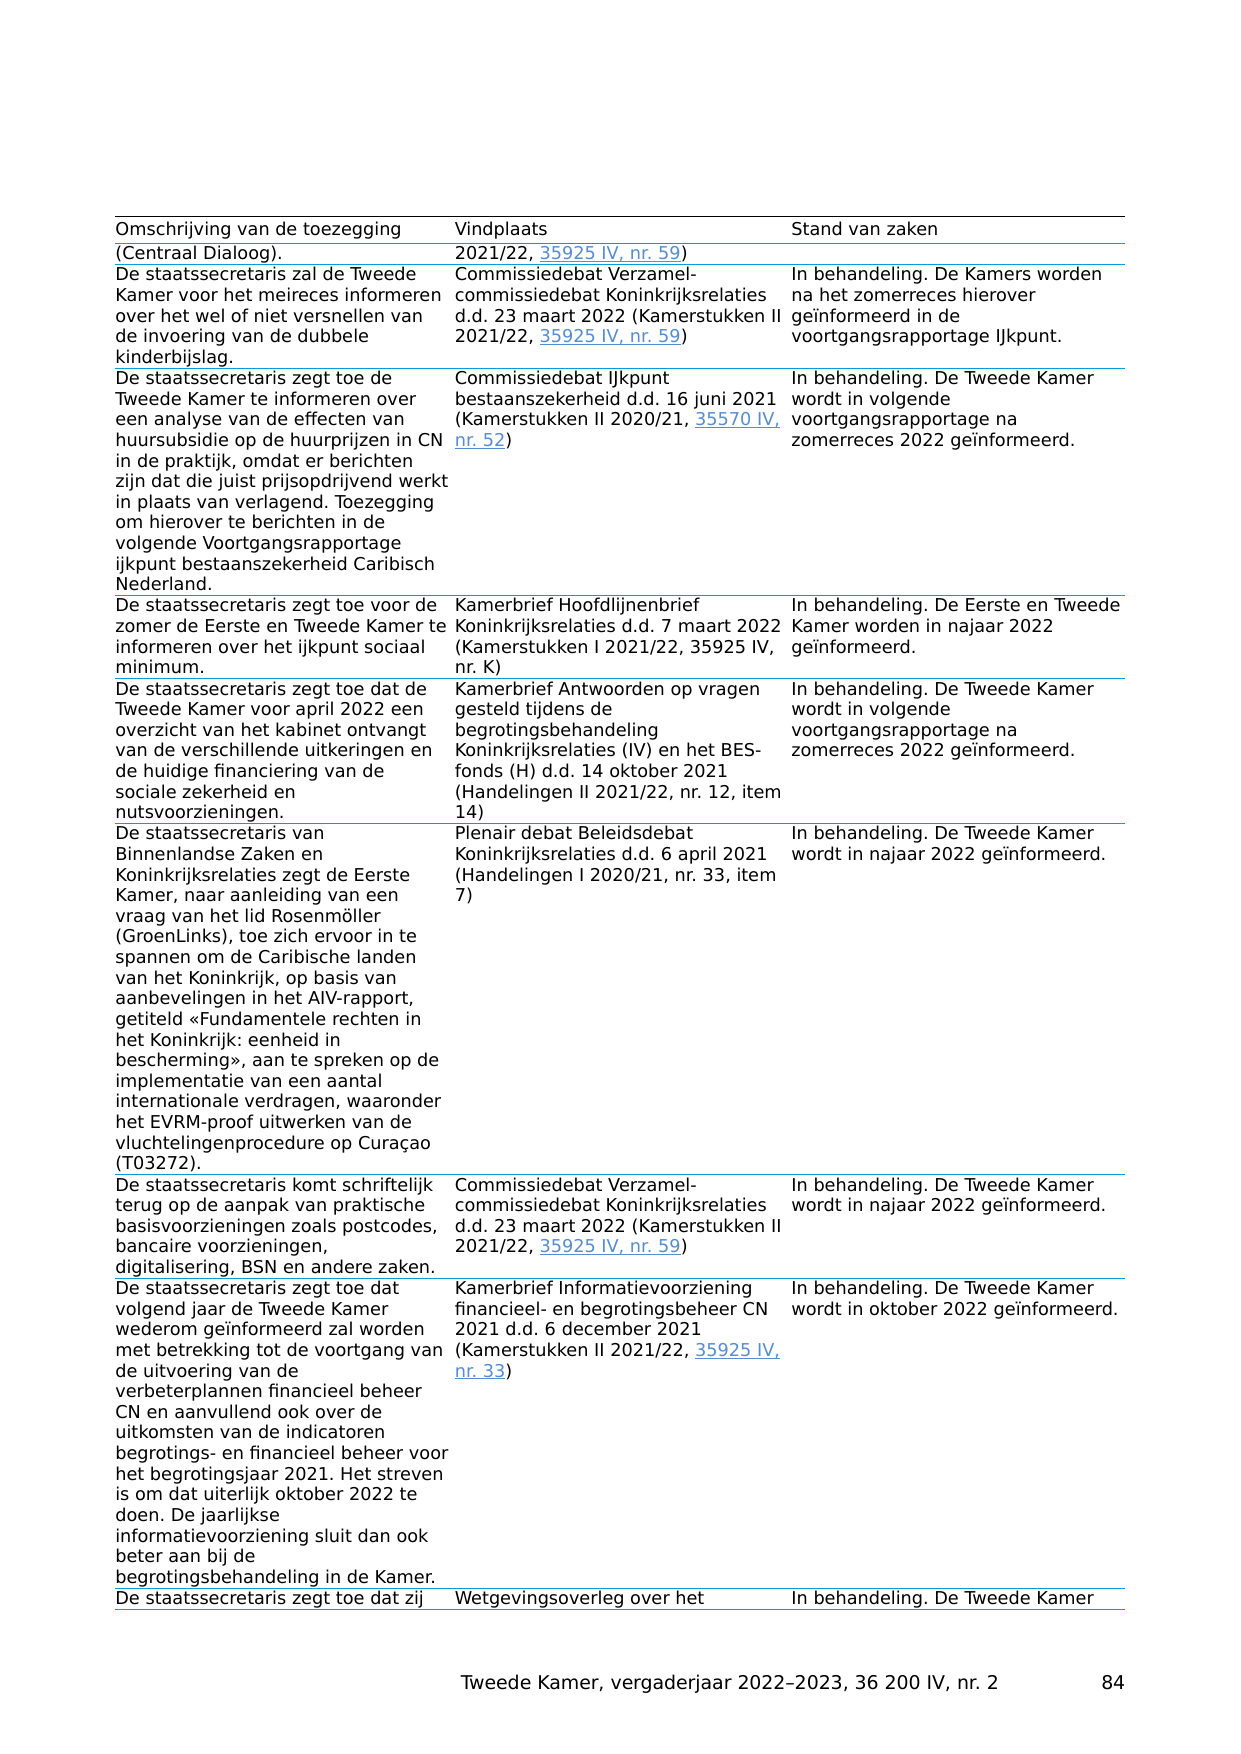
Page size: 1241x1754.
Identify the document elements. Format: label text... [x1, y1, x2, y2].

table_cell Commissiedebat Verzamel-commissiedebat Koninkrijksrelaties d.d. 23 maart 2022 (Kamerstukken II 2021/22, 35925 IV, nr. 59) [452, 265, 788, 367]
table_cell De staatssecretaris zal de Tweede Kamer voor het meireces informeren over het wel of niet versnellen van de invoering van de dubbele kinderbijslag. [115, 265, 452, 367]
table_cell Commissiedebat Verzamel-commissiedebat Koninkrijksrelaties d.d. 23 maart 2022 (Kamerstukken II 2021/22, 35925 IV, nr. 59) [452, 1175, 788, 1278]
table_cell In behandeling. De Eerste en Tweede Kamer worden in najaar 2022 geïnformeerd. [788, 596, 1125, 678]
table_cell Kamerbrief Antwoorden op vragen gesteld tijdens de begrotingsbehandeling Koninkrijksrelaties (IV) en het BES-fonds (H) d.d. 14 oktober 2021 (Handelingen II 2021/22, nr. 12, item 14) [452, 679, 788, 823]
table_cell In behandeling. De Tweede Kamer [788, 1589, 1125, 1609]
table_cell Vindplaats [452, 217, 788, 243]
table_cell De staatssecretaris komt schriftelijk terug op de aanpak van praktische basisvoorzieningen zoals postcodes, bancaire voorzieningen, digitalisering, BSN en andere zaken. [115, 1175, 452, 1278]
table_cell 2021/22, 35925 IV, nr. 59) [452, 244, 788, 264]
table_cell In behandeling. De Tweede Kamer wordt in najaar 2022 geïnformeerd. [788, 1175, 1125, 1278]
table_cell [788, 244, 1125, 264]
table_cell Kamerbrief Hoofdlijnenbrief Koninkrijksrelaties d.d. 7 maart 2022 (Kamerstukken I 2021/22, 35925 IV, nr. K) [452, 596, 788, 678]
table_cell Plenair debat Beleidsdebat Koninkrijksrelaties d.d. 6 april 2021 (Handelingen I 2020/21, nr. 33, item 7) [452, 824, 788, 1174]
table_cell In behandeling. De Tweede Kamer wordt in oktober 2022 geïnformeerd. [788, 1279, 1125, 1587]
table_cell De staatssecretaris zegt toe voor de zomer de Eerste en Tweede Kamer te informeren over het ijkpunt sociaal minimum. [115, 596, 452, 678]
table_cell De staatssecretaris zegt toe dat volgend jaar de Tweede Kamer wederom geïnformeerd zal worden met betrekking tot de voortgang van de uitvoering van de verbeterplannen financieel beheer CN en aanvullend ook over de uitkomsten van de indicatoren begrotings- en financieel beheer voor het begrotingsjaar 2021. Het streven is om dat uiterlijk oktober 2022 te doen. De jaarlijkse informatievoorziening sluit dan ook beter aan bij de begrotingsbehandeling in de Kamer. [115, 1279, 452, 1587]
table_cell Kamerbrief Informatievoorziening financieel- en begrotingsbeheer CN 2021 d.d. 6 december 2021 (Kamerstukken II 2021/22, 35925 IV, nr. 33) [452, 1279, 788, 1587]
table_cell In behandeling. De Tweede Kamer wordt in volgende voortgangsrapportage na zomerreces 2022 geïnformeerd. [788, 679, 1125, 823]
table_cell Stand van zaken [788, 217, 1125, 243]
table_cell Wetgevingsoverleg over het [452, 1589, 788, 1609]
table_header Tabel 39 Door bewindslieden gedane toezeggingen die nog niet zijn afgerond (stand per 30 juni 2022) [115, 191, 1125, 216]
table_cell In behandeling. De Tweede Kamer wordt in najaar 2022 geïnformeerd. [788, 824, 1125, 1174]
table_cell De staatssecretaris zegt toe dat zij [115, 1589, 452, 1609]
table_cell In behandeling. De Tweede Kamer wordt in volgende voortgangsrapportage na zomerreces 2022 geïnformeerd. [788, 369, 1125, 595]
table_cell Omschrijving van de toezegging [115, 217, 452, 243]
table_cell De staatssecretaris van Binnenlandse Zaken en Koninkrijksrelaties zegt de Eerste Kamer, naar aanleiding van een vraag van het lid Rosenmöller (GroenLinks), toe zich ervoor in te spannen om de Caribische landen van het Koninkrijk, op basis van aanbevelingen in het AIV-rapport, getiteld «Fundamentele rechten in het Koninkrijk: eenheid in bescherming», aan te spreken op de implementatie van een aantal internationale verdragen, waaronder het EVRM-proof uitwerken van de vluchtelingenprocedure op Curaçao (T03272). [115, 824, 452, 1174]
table_cell Commissiedebat IJkpunt bestaanszekerheid d.d. 16 juni 2021 (Kamerstukken II 2020/21, 35570 IV, nr. 52) [452, 369, 788, 595]
table_cell De staatssecretaris zegt toe dat de Tweede Kamer voor april 2022 een overzicht van het kabinet ontvangt van de verschillende uitkeringen en de huidige financiering van de sociale zekerheid en nutsvoorzieningen. [115, 679, 452, 823]
table_cell De staatssecretaris zegt toe de Tweede Kamer te informeren over een analyse van de effecten van huursubsidie op de huurprijzen in CN in de praktijk, omdat er berichten zijn dat die juist prijsopdrijvend werkt in plaats van verlagend. Toezegging om hierover te berichten in de volgende Voortgangsrapportage ijkpunt bestaanszekerheid Caribisch Nederland. [115, 369, 452, 595]
table_cell In behandeling. De Kamers worden na het zomerreces hierover geïnformeerd in de voortgangsrapportage IJkpunt. [788, 265, 1125, 367]
table_cell (Centraal Dialoog). [115, 244, 452, 264]
